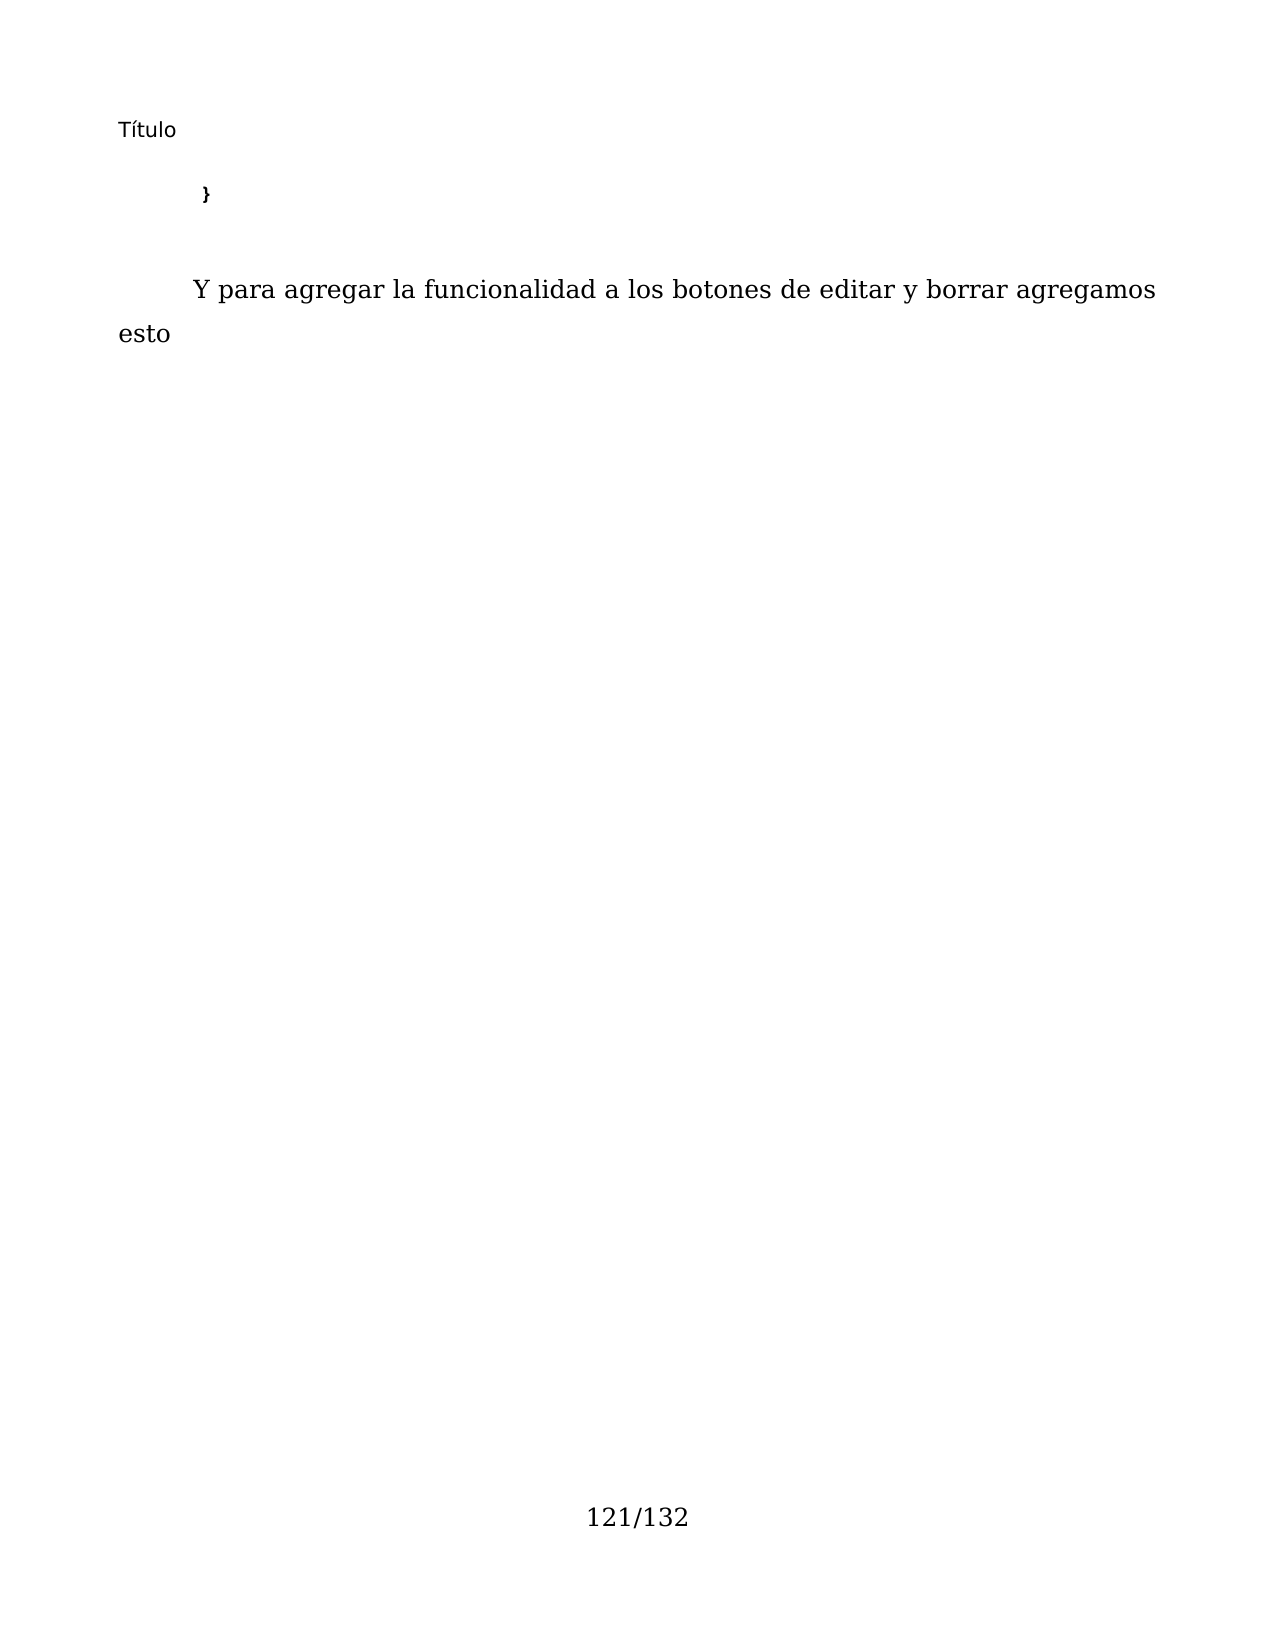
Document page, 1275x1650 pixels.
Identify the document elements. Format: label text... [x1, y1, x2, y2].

text } [118, 181, 1157, 206]
text Y para agregar la funcionalidad a los botones de editar y borrar agregamos esto [118, 275, 1157, 348]
